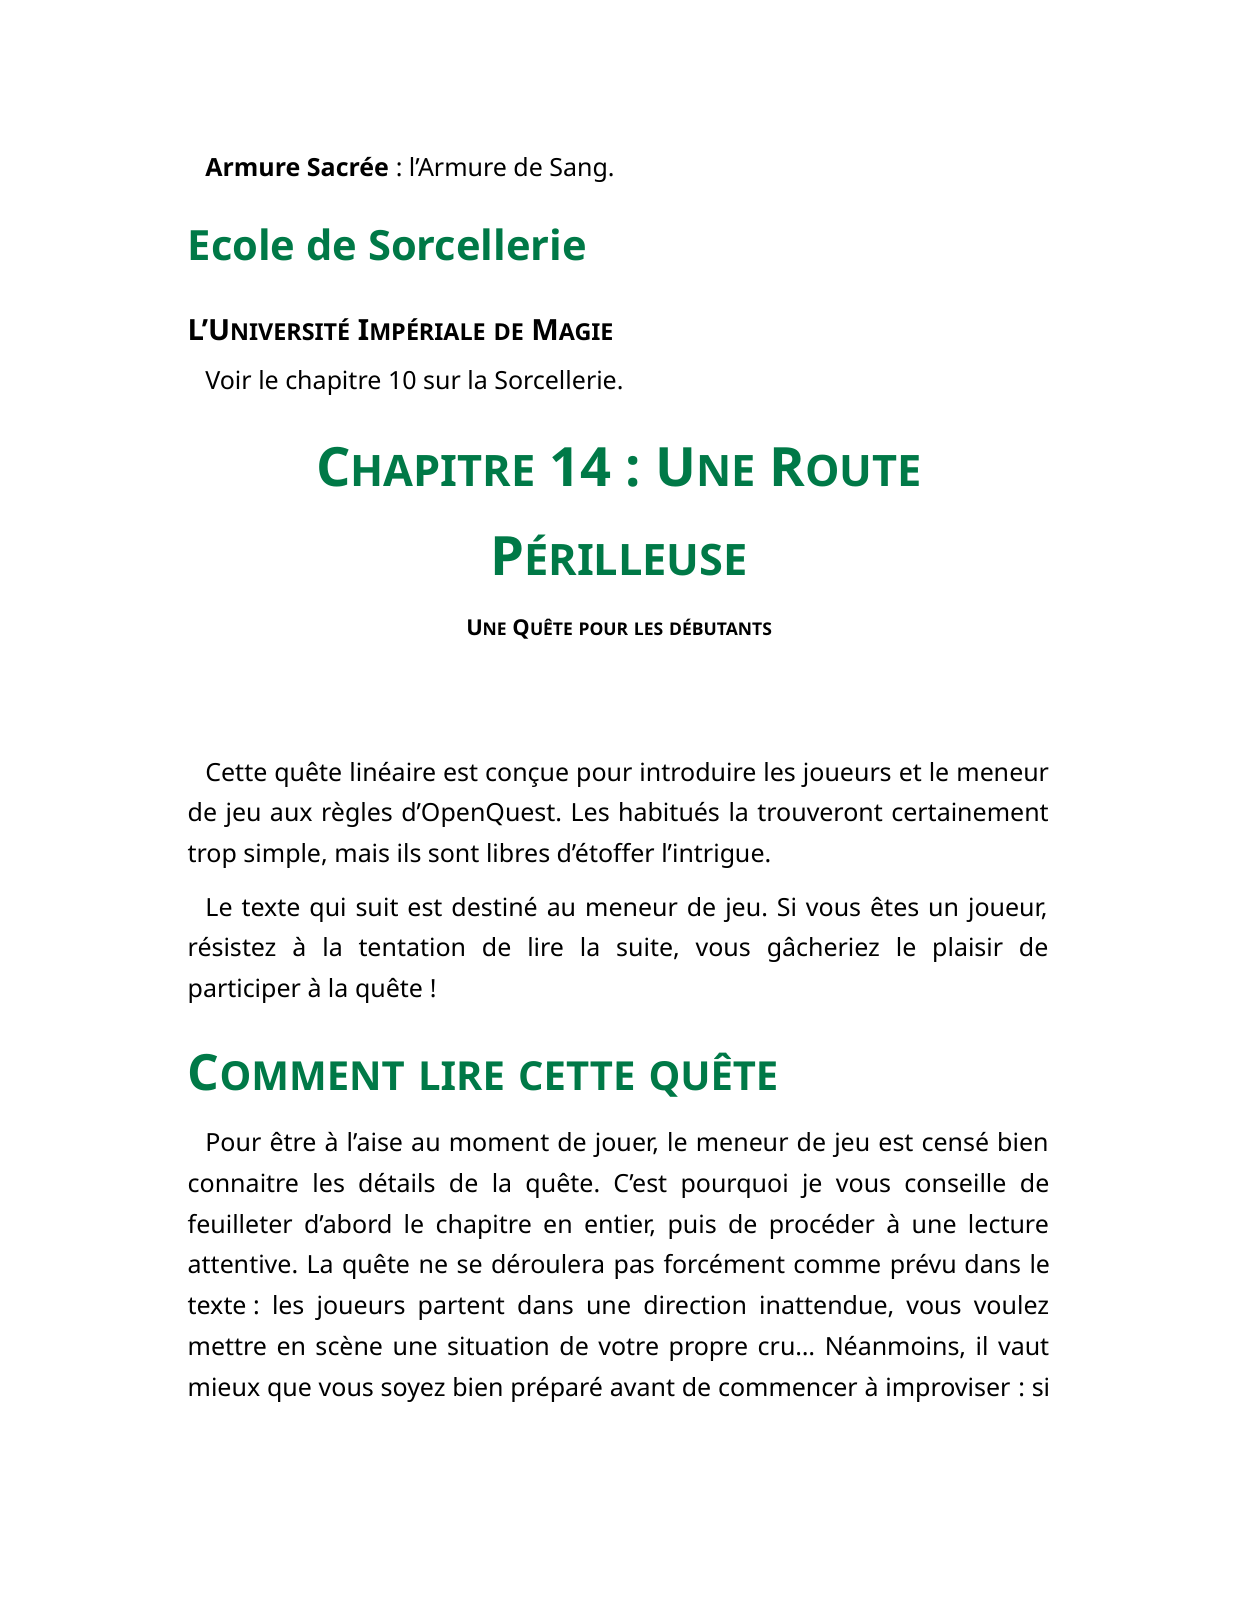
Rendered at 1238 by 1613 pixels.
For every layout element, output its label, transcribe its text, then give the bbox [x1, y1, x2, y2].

subtitle Comment lire cette quête [187, 1037, 1050, 1105]
text Une Quête pour les débutants [187, 612, 1050, 642]
text Le texte qui suit est destiné au meneur de jeu. Si vous êtes un joueur, résistez à la tentation de lire la suite, vous gâcheriez le plaisir de participer à la quête ! [187, 889, 1050, 1005]
text Ecole de Sorcellerie [187, 216, 1050, 273]
text Cette quête linéaire est conçue pour introduire les joueurs et le meneur de jeu aux règles d’OpenQuest. Les habitués la trouveront certainement trop simple, mais ils sont libres d’étoffer l’intrigue. [187, 754, 1050, 870]
text Armure Sacrée : l’Armure de Sang. [187, 150, 1050, 184]
text Voir le chapitre 10 sur la Sorcellerie. [187, 363, 1050, 397]
text L’Université Impériale de Magie [187, 309, 1050, 349]
text Chapitre 14 : Une Route Périlleuse [187, 429, 1050, 591]
text Pour être à l’aise au moment de jouer, le meneur de jeu est censé bien connaitre les détails de la quête. C’est pourquoi je vous conseille de feuilleter d’abord le chapitre en entier, puis de procéder à une lecture attentive. La quête ne se déroulera pas forcément comme prévu dans le texte : les joueurs partent dans une direction inattendue, vous voulez mettre en scène une situation de votre propre cru… Néanmoins, il vaut mieux que vous soyez bien préparé avant de commencer à improviser : si [187, 1124, 1050, 1404]
